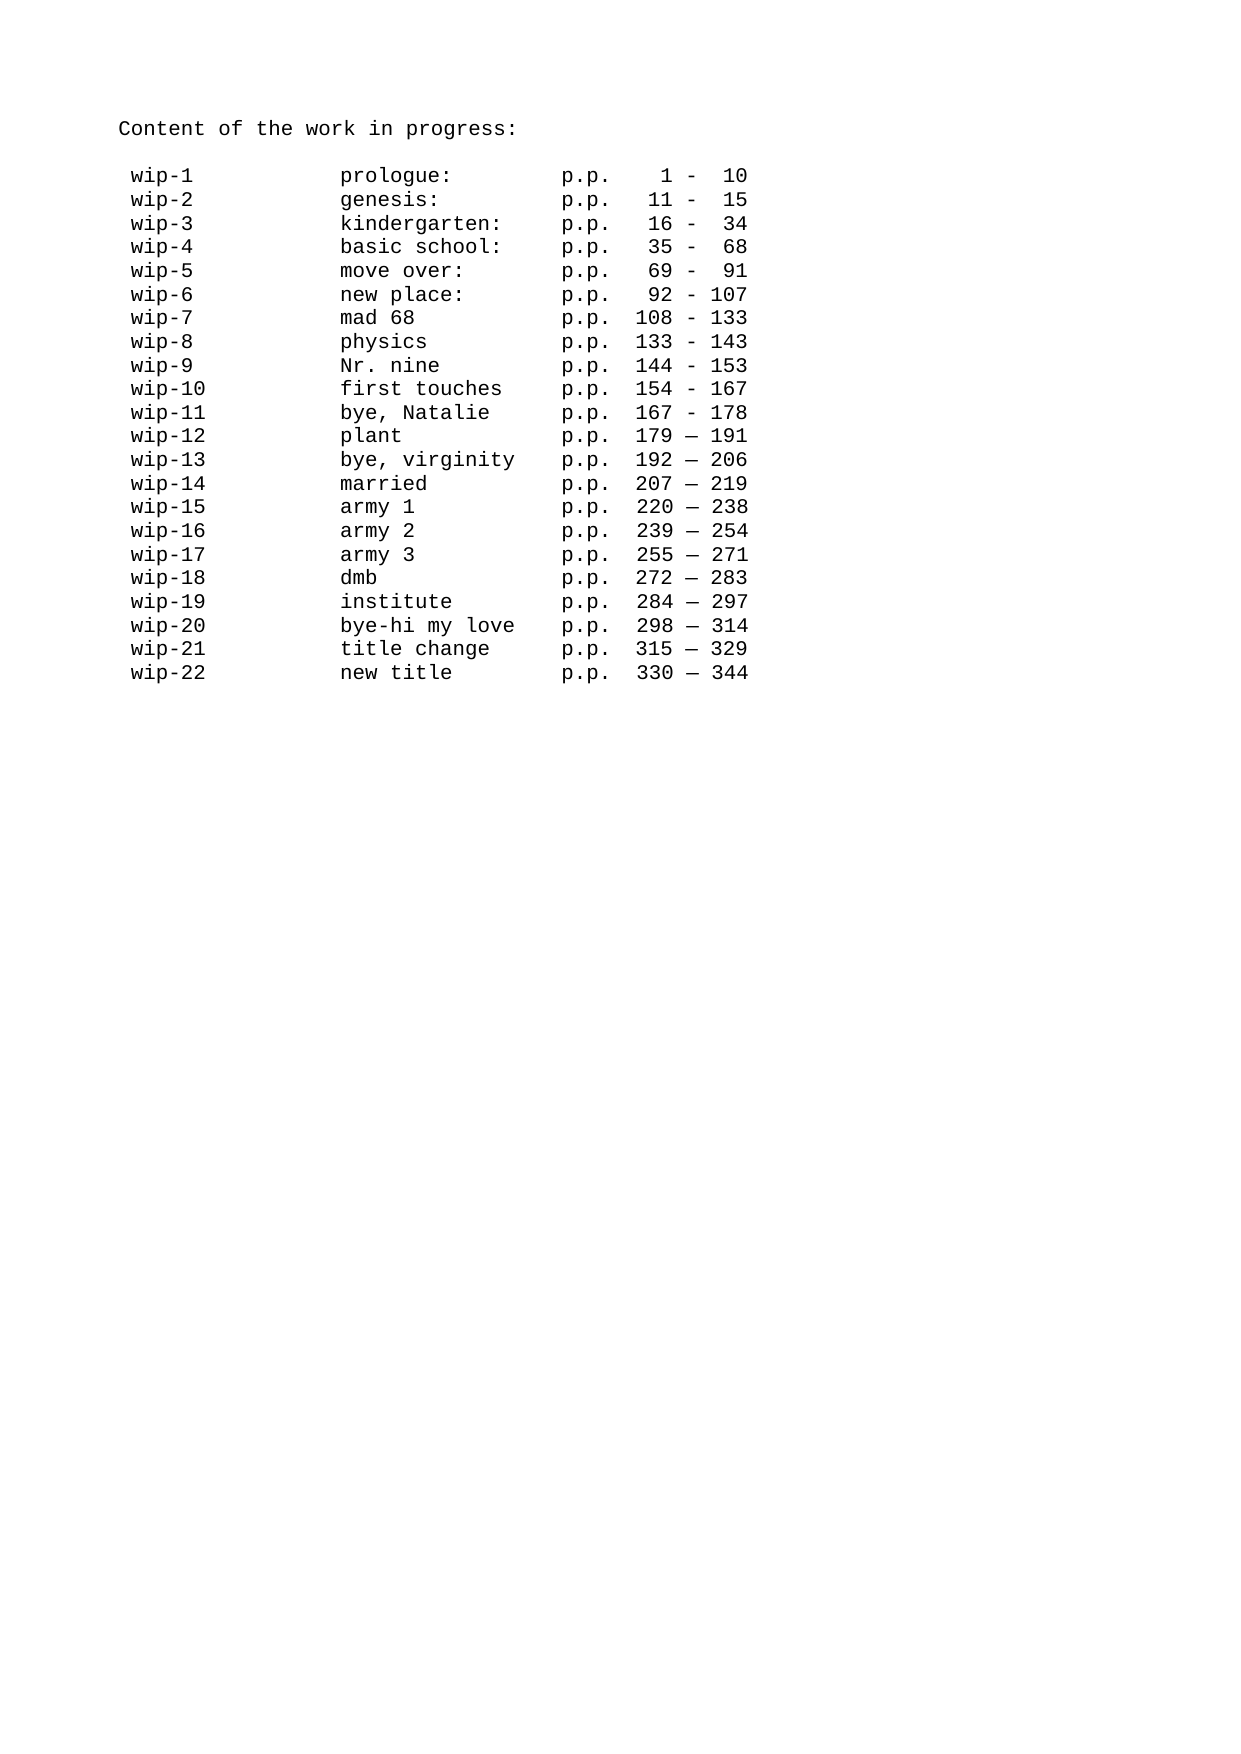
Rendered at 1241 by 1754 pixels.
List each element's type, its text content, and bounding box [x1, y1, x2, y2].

text wip-5 move over: p.p. 69 - 91 [118, 260, 1122, 284]
text wip-19 institute p.p. 284 — 297 [118, 591, 1122, 615]
text wip-21 title change p.p. 315 — 329 [118, 638, 1122, 662]
text wip-6 new place: p.p. 92 - 107 [118, 284, 1122, 307]
text wip-20 bye-hi my love p.p. 298 — 314 [118, 615, 1122, 638]
text wip-14 married p.p. 207 — 219 [118, 473, 1122, 496]
text wip-22 new title p.p. 330 — 344 [118, 662, 1122, 686]
text wip-10 first touches p.p. 154 - 167 [118, 378, 1122, 402]
text wip-3 kindergarten: p.p. 16 - 34 [118, 213, 1122, 236]
text wip-11 bye, Natalie p.p. 167 - 178 [118, 402, 1122, 426]
text wip-9 Nr. nine p.p. 144 - 153 [118, 354, 1122, 378]
text wip-16 army 2 p.p. 239 — 254 [118, 520, 1122, 544]
text wip-2 genesis: p.p. 11 - 15 [118, 189, 1122, 213]
text wip-15 army 1 p.p. 220 — 238 [118, 496, 1122, 520]
text wip-8 physics p.p. 133 - 143 [118, 331, 1122, 354]
text wip-7 mad 68 p.p. 108 - 133 [118, 307, 1122, 331]
text Content of the work in progress: [118, 118, 1122, 142]
text wip-12 plant p.p. 179 — 191 [118, 426, 1122, 449]
text wip-4 basic school: p.p. 35 - 68 [118, 236, 1122, 260]
text wip-18 dmb p.p. 272 — 283 [118, 567, 1122, 591]
text wip-13 bye, virginity p.p. 192 — 206 [118, 449, 1122, 473]
text wip-17 army 3 p.p. 255 — 271 [118, 544, 1122, 567]
text wip-1 prologue: p.p. 1 - 10 [118, 165, 1122, 189]
